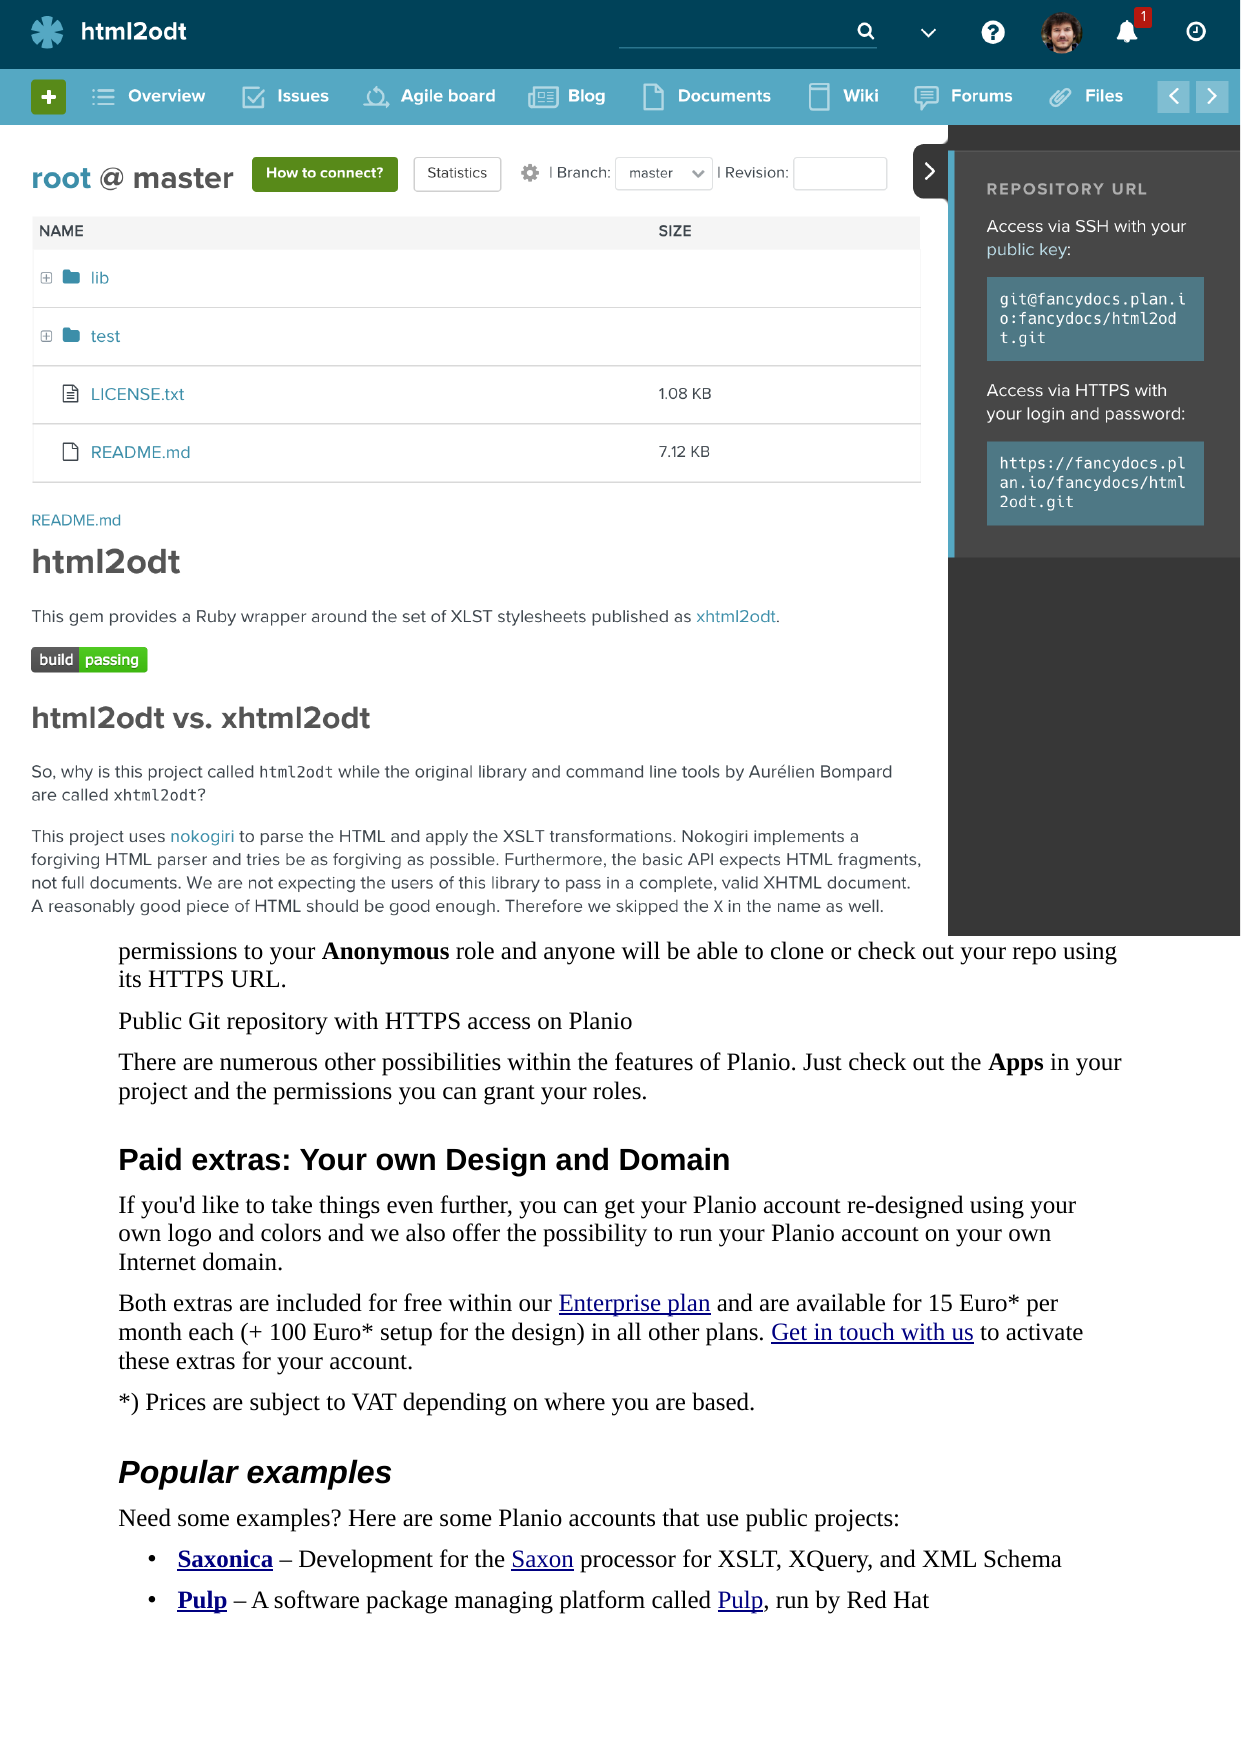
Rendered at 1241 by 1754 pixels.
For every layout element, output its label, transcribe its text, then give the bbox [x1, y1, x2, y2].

picture [106, 27, 124, 39]
text Public Git repository with HTTPS access on Planio [118, 1006, 1122, 1034]
subtitle Paid extras: Your own Design and Domain [118, 1142, 1122, 1177]
text If you'd like to take things even further, you can get your Planio account re-designed using your own logo and colors and we also offer the possibility to run your Planio account on your own Internet domain. [118, 1190, 1122, 1276]
picture [135, 23, 146, 39]
subtitle Popular examples [118, 1453, 1122, 1490]
text Both extras are included for free within our Enterprise plan and are available for 15 Euro* per month each (+ 100 Euro* setup for the design) in all other plans. Get in touch with us to activate these extras for your account. [118, 1288, 1122, 1375]
text Need some examples? Here are some Planio accounts that use public projects: [118, 1503, 1122, 1532]
picture [165, 23, 176, 39]
picture [179, 24, 185, 39]
list Saxonica – Development for the Saxon processor for XSLT, XQuery, and XML Schema [148, 1544, 1122, 1573]
picture [1135, 8, 1151, 27]
picture [83, 23, 93, 39]
text permissions to your Anonymous role and anyone will be able to clone or check out your repo using its HTTPS URL. [118, 936, 1122, 993]
picture [1118, 21, 1136, 42]
picture [32, 17, 62, 48]
picture [1042, 13, 1082, 53]
picture [150, 27, 162, 39]
text There are numerous other possibilities within the features of Planio. Just check out the Apps in your project and the permissions you can grant your roles. [118, 1047, 1122, 1104]
picture [96, 24, 103, 39]
picture [858, 23, 873, 38]
picture [1187, 22, 1205, 41]
text *) Prices are subject to VAT depending on where you are based. [118, 1387, 1122, 1416]
picture [982, 21, 1004, 43]
list Pulp – A software package managing platform called Pulp, run by Red Hat [148, 1585, 1122, 1614]
picture [0, 70, 1241, 936]
